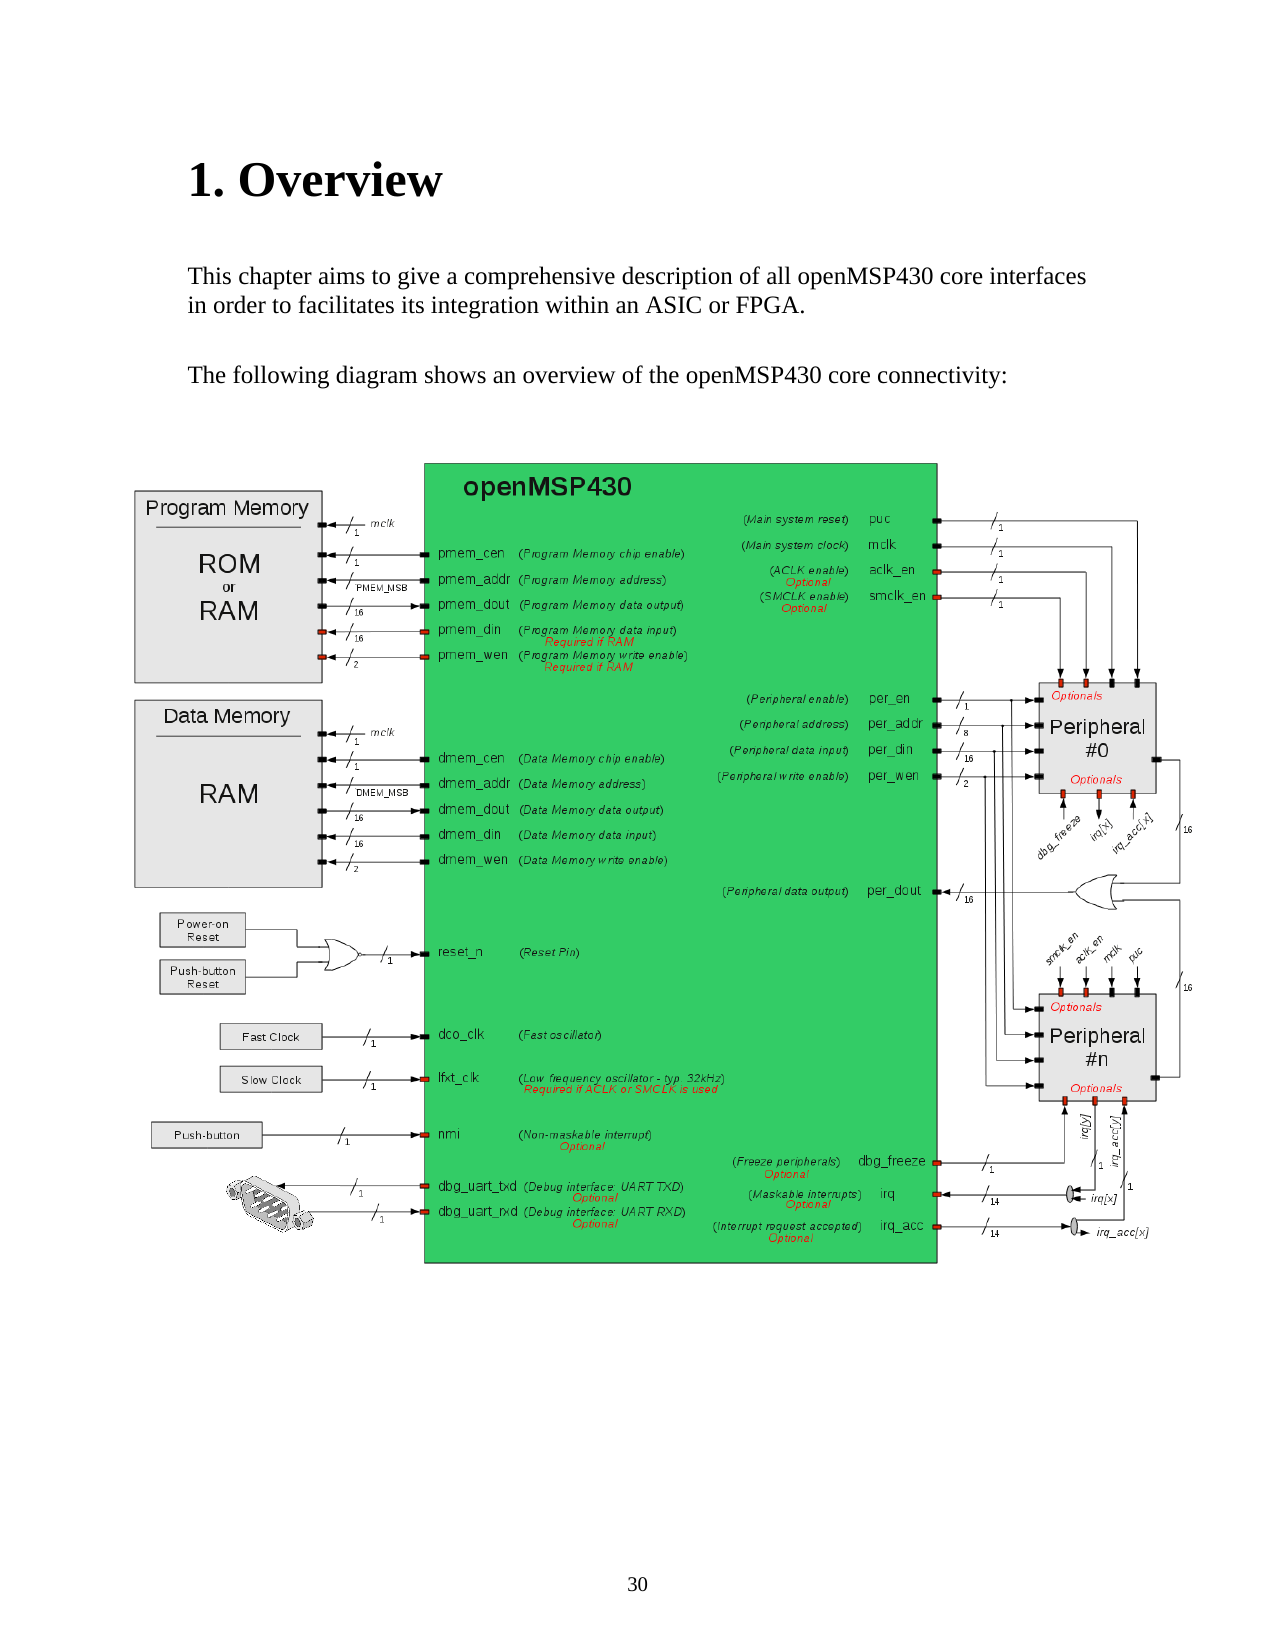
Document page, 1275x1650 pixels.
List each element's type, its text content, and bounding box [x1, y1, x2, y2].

picture [83, 401, 1275, 1322]
text 1. Overview [187, 150, 1088, 207]
text The following diagram shows an overview of the openMSP430 core connectivity: [187, 331, 1088, 389]
text This chapter aims to give a comprehensive description of all openMSP430 core interfaces in order to facilitates its integration within an ASIC or FPGA. [187, 261, 1088, 319]
